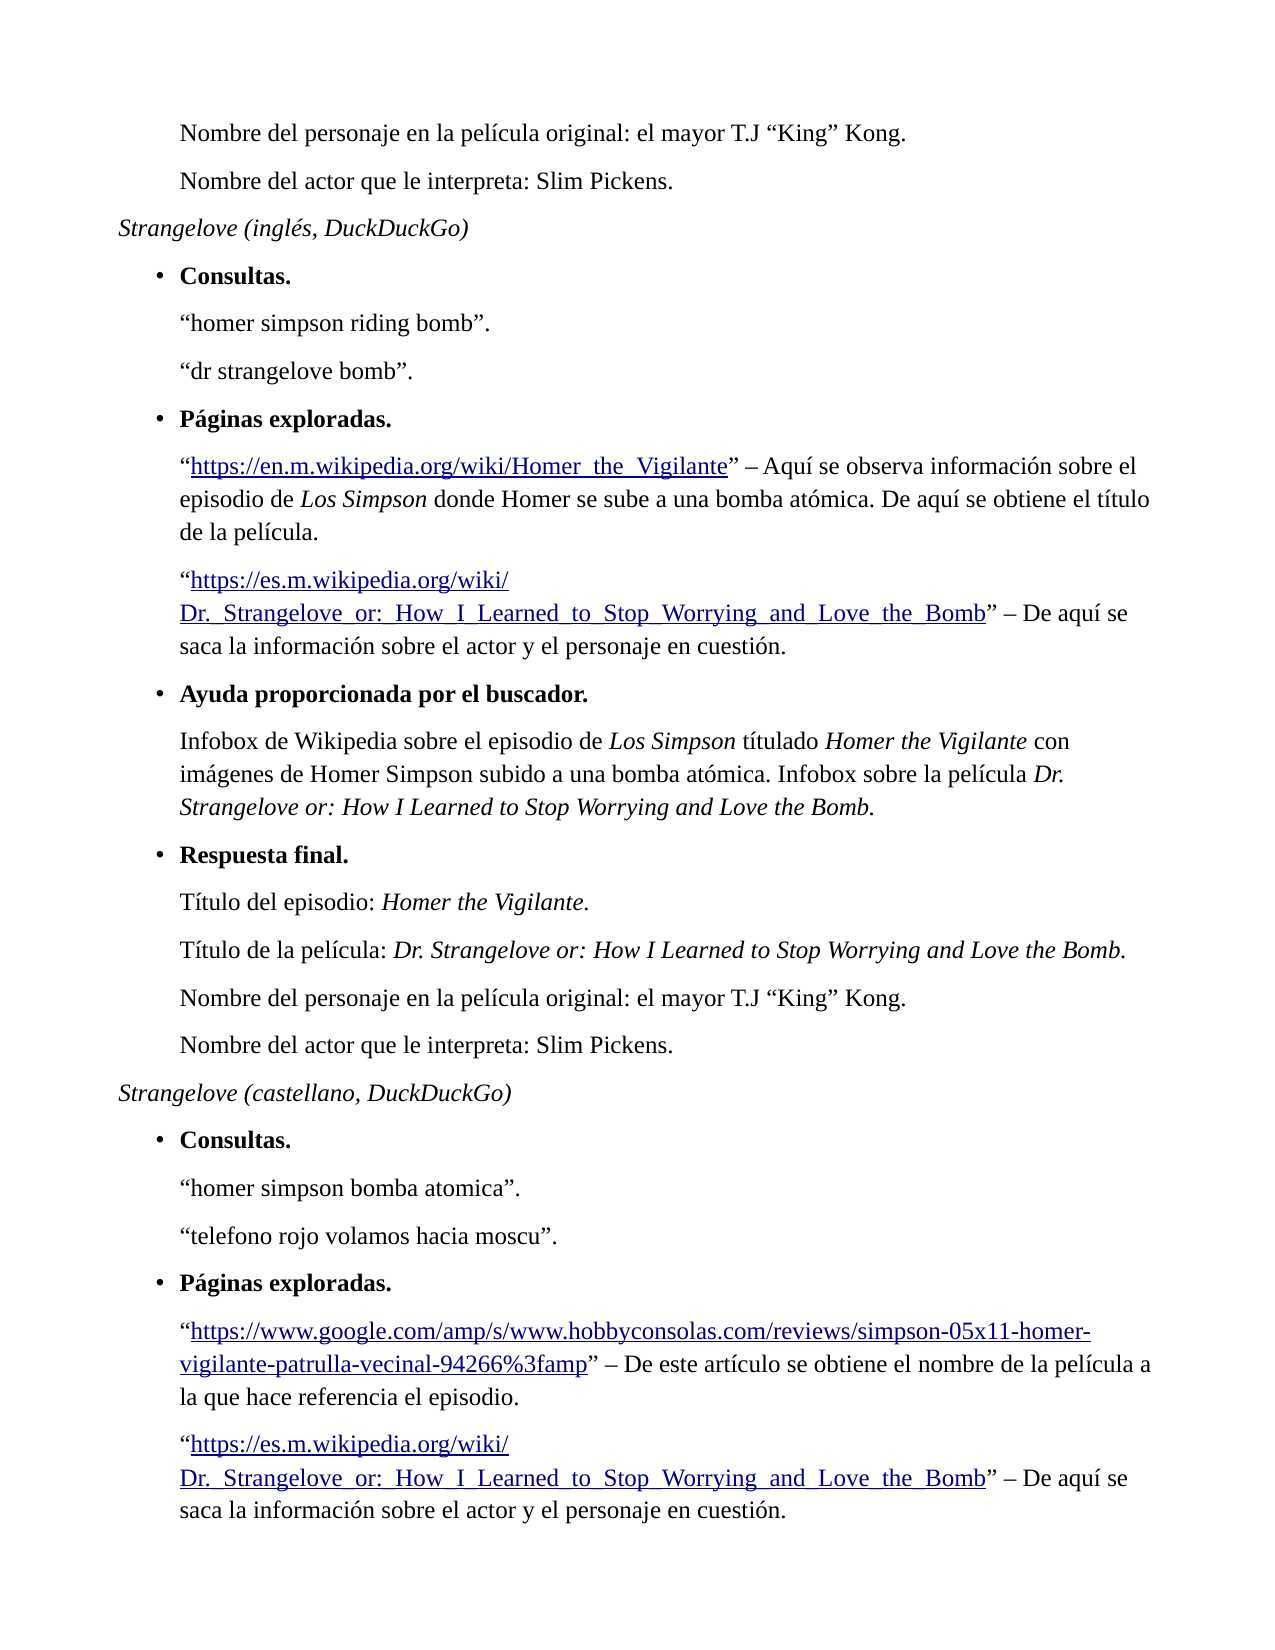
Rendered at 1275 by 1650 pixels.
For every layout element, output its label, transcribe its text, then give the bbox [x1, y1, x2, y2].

list “telefono rojo volamos hacia moscu”. [156, 1221, 1157, 1249]
list Infobox de Wikipedia sobre el episodio de Los Simpson títulado Homer the Vigilante con imágenes de Homer Simpson subido a una bomba atómica. Infobox sobre la película Dr. Strangelove or: How I Learned to Stop Worrying and Love the Bomb. [156, 726, 1157, 821]
list Título de la película: Dr. Strangelove or: How I Learned to Stop Worrying and Love the Bomb. [156, 935, 1157, 964]
list Páginas exploradas. [156, 404, 1157, 432]
list Consultas. [156, 261, 1157, 290]
list “https://www.google.com/amp/s/www.hobbyconsolas.com/reviews/simpson-05x11-homer-vigilante-patrulla-vecinal-94266%3famp” – De este artículo se obtiene el nombre de la película a la que hace referencia el episodio. [156, 1316, 1157, 1411]
text Strangelove (castellano, DuckDuckGo) [118, 1078, 1157, 1107]
list Ayuda proporcionada por el buscador. [156, 679, 1157, 707]
text Strangelove (inglés, DuckDuckGo) [118, 213, 1157, 242]
list “homer simpson riding bomb”. [156, 308, 1157, 337]
list Respuesta final. [156, 840, 1157, 869]
list Nombre del personaje en la película original: el mayor T.J “King” Kong. [156, 118, 1157, 147]
list Título del episodio: Homer the Vigilante. [156, 887, 1157, 916]
list Consultas. [156, 1126, 1157, 1154]
list “https://es.m.wikipedia.org/wiki/Dr._Strangelove_or:_How_I_Learned_to_Stop_Worrying_and_Love_the_Bomb” – De aquí se saca la información sobre el actor y el personaje en cuestión. [156, 1429, 1157, 1524]
list Nombre del actor que le interpreta: Slim Pickens. [156, 166, 1157, 194]
list “https://en.m.wikipedia.org/wiki/Homer_the_Vigilante” – Aquí se observa información sobre el episodio de Los Simpson donde Homer se sube a una bomba atómica. De aquí se obtiene el título de la película. [156, 451, 1157, 546]
list Nombre del actor que le interpreta: Slim Pickens. [156, 1030, 1157, 1059]
list “dr strangelove bomb”. [156, 356, 1157, 385]
list “homer simpson bomba atomica”. [156, 1173, 1157, 1202]
list Páginas exploradas. [156, 1268, 1157, 1297]
list Nombre del personaje en la película original: el mayor T.J “King” Kong. [156, 983, 1157, 1011]
list “https://es.m.wikipedia.org/wiki/Dr._Strangelove_or:_How_I_Learned_to_Stop_Worrying_and_Love_the_Bomb” – De aquí se saca la información sobre el actor y el personaje en cuestión. [156, 565, 1157, 660]
